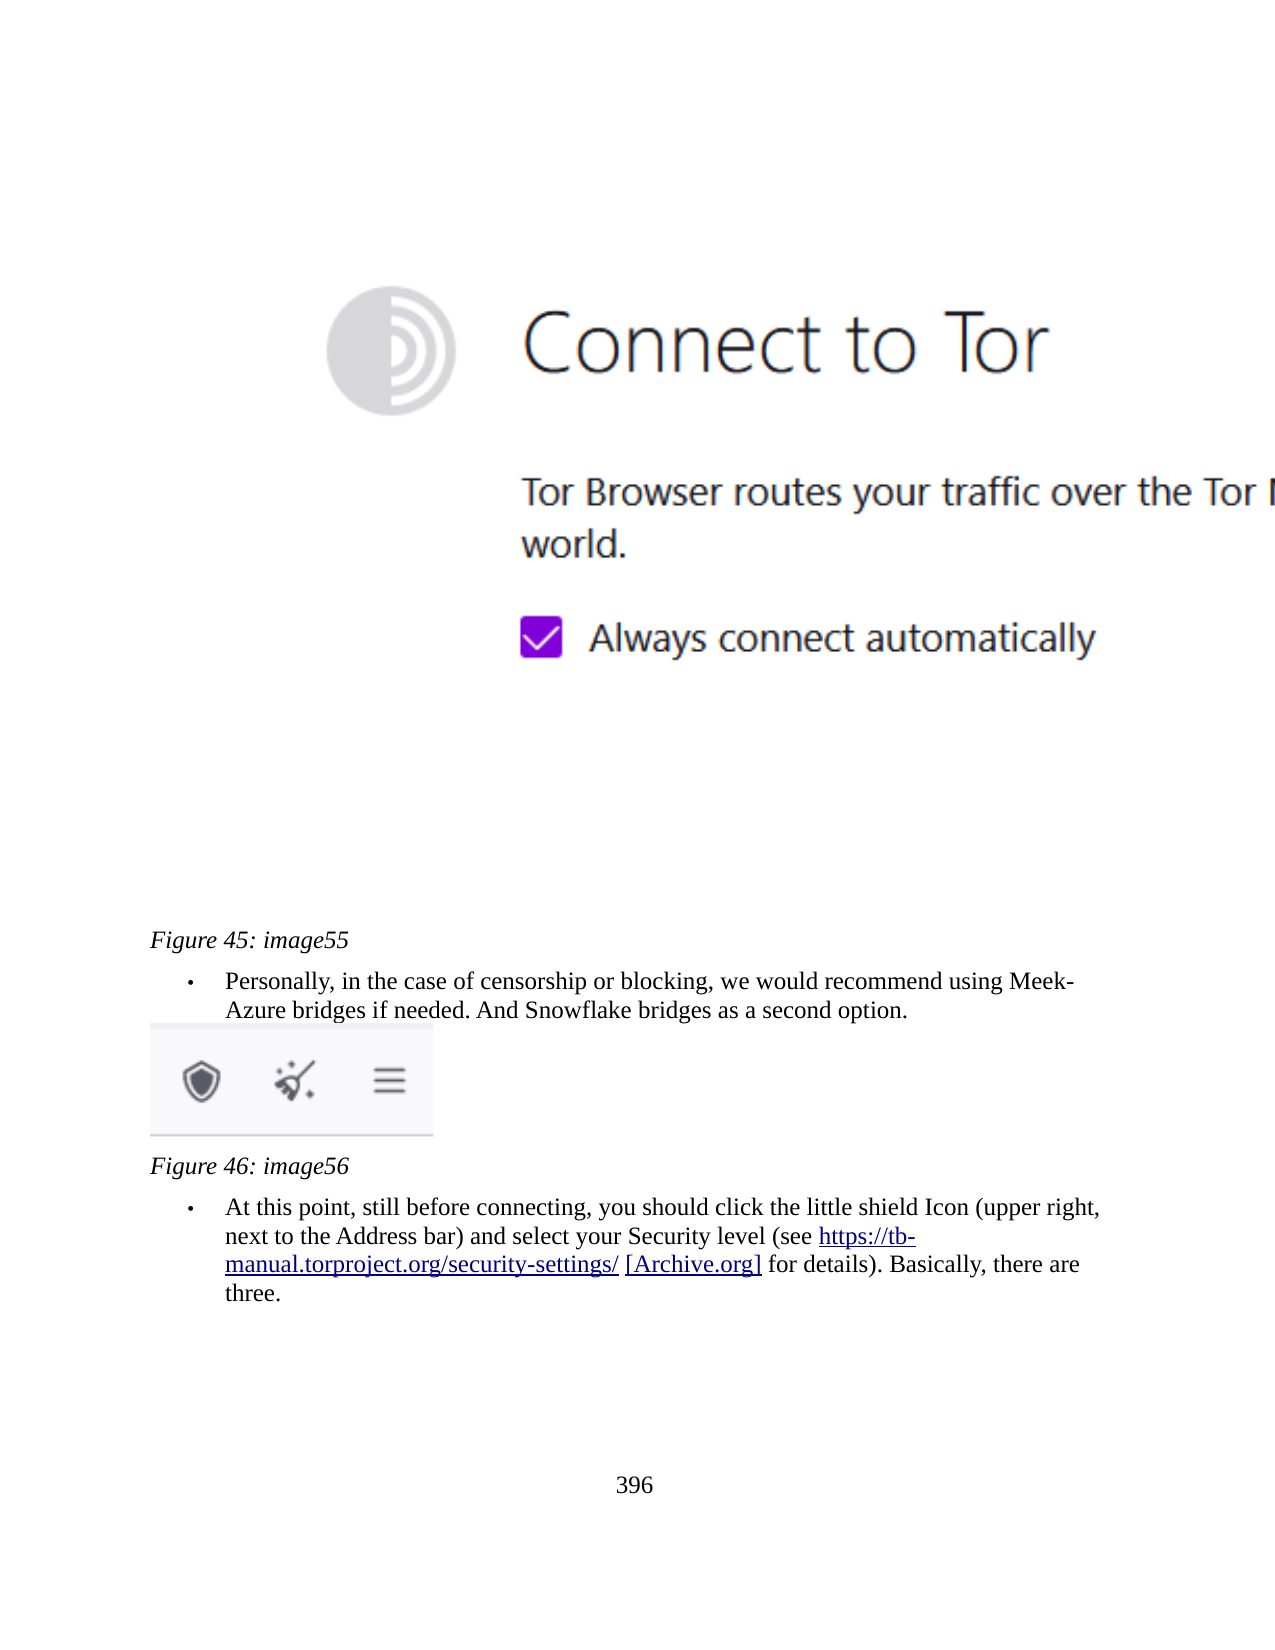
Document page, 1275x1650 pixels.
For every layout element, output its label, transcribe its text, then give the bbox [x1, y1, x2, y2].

list At this point, still before connecting, you should click the little shield Icon (upper right, next to the Address bar) and select your Security level (see https://tb-manual.torproject.org/security-settings/ [Archive.org] for details). Basically, there are three. [187, 1192, 1125, 1307]
list Personally, in the case of censorship or blocking, we would recommend using Meek-Azure bridges if needed. And Snowflake bridges as a second option. [187, 966, 1125, 1024]
text Figure 46: image56 [150, 1151, 1125, 1179]
picture [150, 150, 1275, 913]
text Figure 45: image55 [150, 925, 1125, 954]
picture [150, 1023, 434, 1139]
